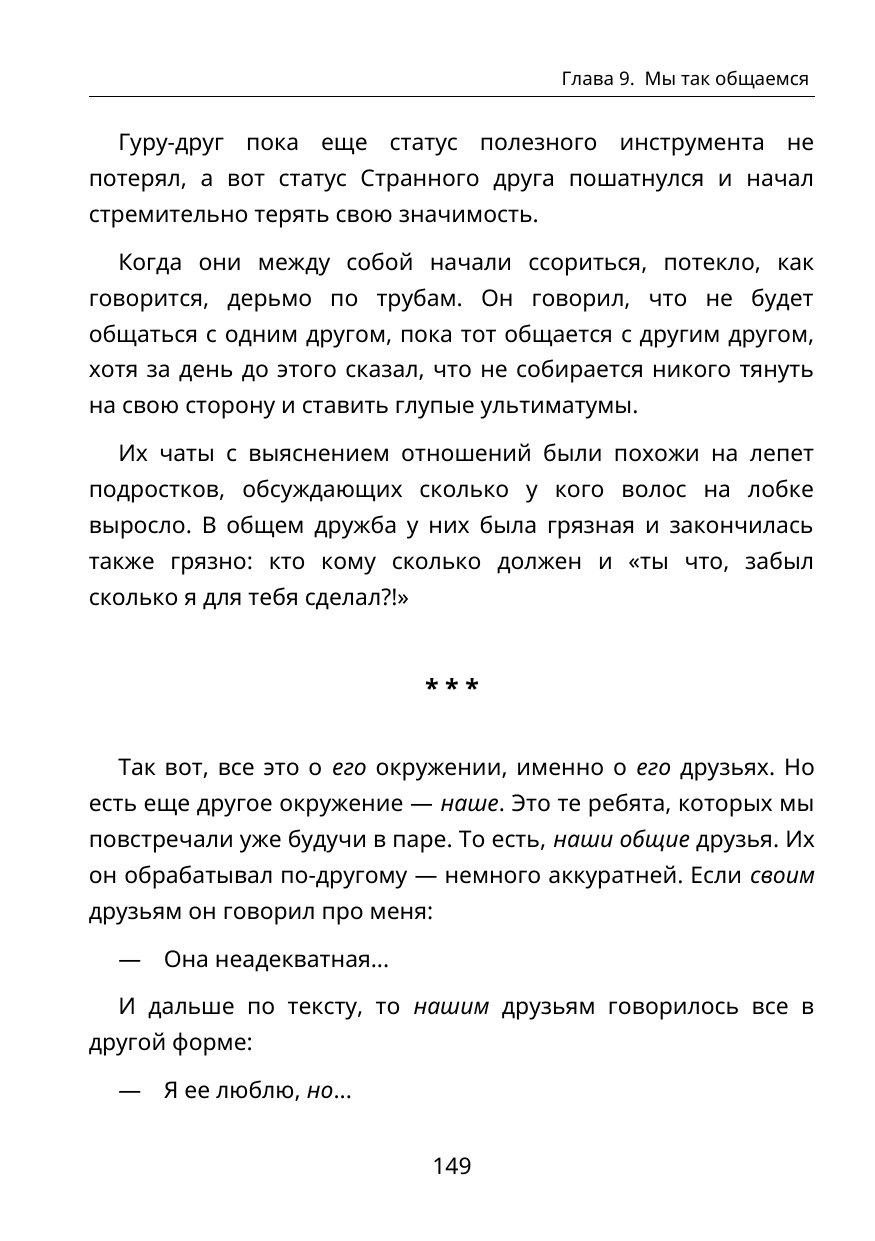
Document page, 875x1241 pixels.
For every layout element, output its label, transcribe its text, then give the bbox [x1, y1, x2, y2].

text Когда они между собой начали ссориться, потекло, как говорится, дерьмо по трубам. Он говорил, что не будет общаться с одним другом, пока тот общается с другим другом, хотя за день до этого сказал, что не собирается никого тянуть на свою сторону и ставить глупые ультиматумы. [88, 246, 815, 421]
text Гуру-друг пока еще статус полезного инструмента не потерял, а вот статус Странного друга пошатнулся и начал стремительно терять свою значимость. [88, 126, 815, 229]
text Так вот, все это о его окружении, именно о его друзьях. Но есть еще другое окружение — наше. Это те ребята, которых мы повстречали уже будучи в паре. То есть, наши общие друзья. Их он обрабатывал по-другому — немного аккуратней. Если своим друзьям он говорил про меня: [88, 751, 815, 926]
list Она неадекватная... [88, 942, 815, 974]
list Я ее люблю, но... [88, 1074, 815, 1105]
text И дальше по тексту, то нашим друзьям говорилось все в другой форме: [88, 990, 815, 1057]
subtitle * * * [88, 670, 815, 704]
text Их чаты с выяснением отношений были похожи на лепет подростков, обсуждающих сколько у кого волос на лобке выросло. В общем дружба у них была грязная и закончилась также грязно: кто кому сколько должен и «ты что, забыл сколько я для тебя сделал?!» [88, 437, 815, 612]
